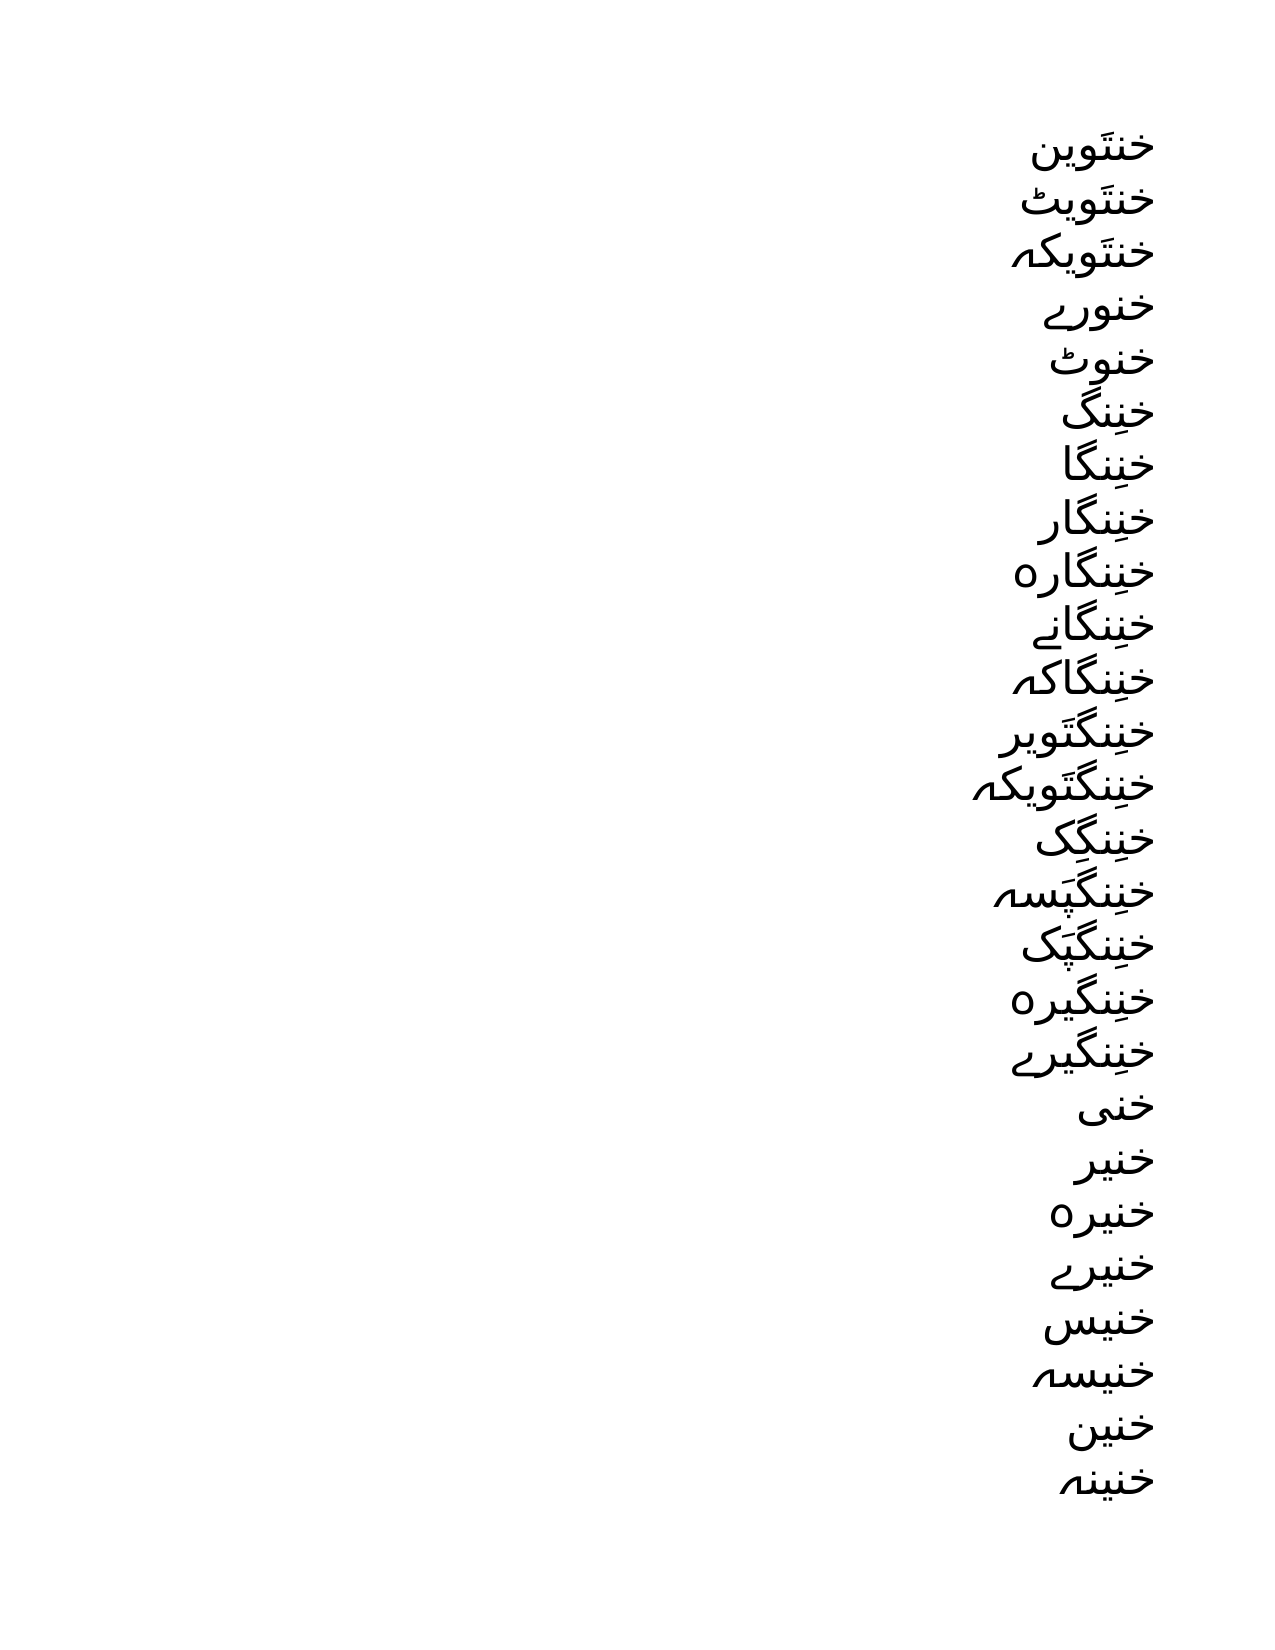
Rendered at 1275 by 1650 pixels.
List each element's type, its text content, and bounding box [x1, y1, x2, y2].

text خنِنگتَویر [118, 705, 1157, 758]
text خنِنگاکہ [118, 651, 1157, 705]
text خنیر [118, 1131, 1157, 1185]
text خنینہ [118, 1451, 1157, 1505]
text خنِنگیرے [118, 1025, 1157, 1078]
text خنوٹ [118, 331, 1157, 385]
text خنِنگ [118, 385, 1157, 438]
text خنِنگار [118, 491, 1157, 545]
text خنِنگا [118, 438, 1157, 491]
text خنتَویکہ [118, 225, 1157, 278]
text خنِنگپَک [118, 918, 1157, 971]
text خنِنگتَویکہ [118, 758, 1157, 811]
text خنِنگانے [118, 598, 1157, 651]
text خنورے [118, 278, 1157, 331]
text خنین [118, 1398, 1157, 1451]
text خنتَوین [118, 118, 1157, 171]
text خنیرے [118, 1238, 1157, 1291]
text خنِنگیرہ [118, 971, 1157, 1025]
text خنتَویٹ [118, 171, 1157, 225]
text خنی [118, 1078, 1157, 1131]
text خنِنگِک [118, 811, 1157, 865]
text خنیسہ [118, 1345, 1157, 1398]
text خنیس [118, 1291, 1157, 1345]
text خنِنگپَسہ [118, 865, 1157, 918]
text خنِنگارہ [118, 545, 1157, 598]
text خنیرہ [118, 1185, 1157, 1238]
